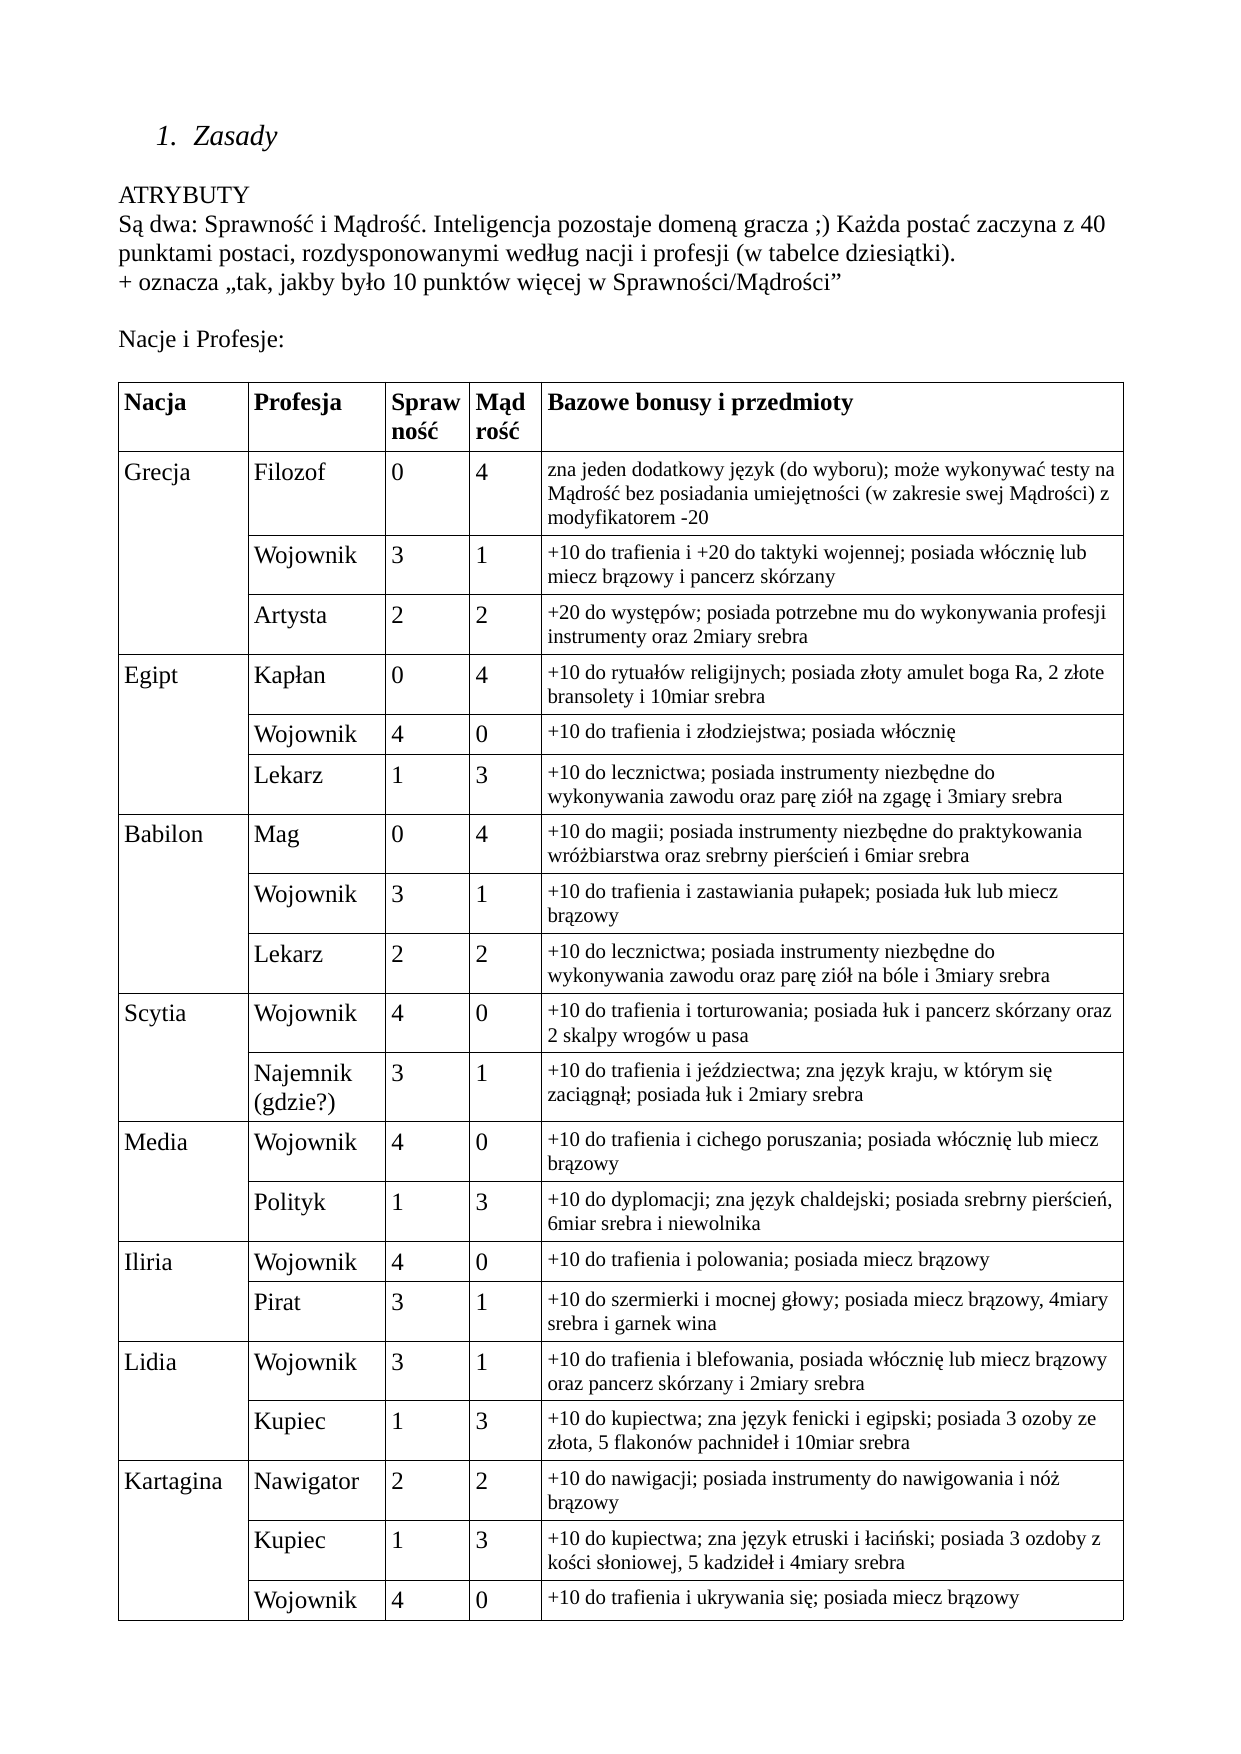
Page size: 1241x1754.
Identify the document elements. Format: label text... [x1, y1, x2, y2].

table_cell +10 do szermierki i mocnej głowy; posiada miecz brązowy, 4miary srebra i garnek wina [542, 1282, 1123, 1341]
table_cell Wojownik [249, 874, 385, 933]
table_cell +10 do lecznictwa; posiada instrumenty niezbędne do wykonywania zawodu oraz parę ziół na bóle i 3miary srebra [542, 934, 1123, 993]
table_cell +10 do nawigacji; posiada instrumenty do nawigowania i nóż brązowy [542, 1461, 1123, 1520]
table_cell Wojownik [249, 994, 385, 1052]
table_cell Kartagina [119, 1461, 248, 1620]
table_cell +10 do trafienia i torturowania; posiada łuk i pancerz skórzany oraz 2 skalpy wrogów u pasa [542, 994, 1123, 1052]
table_cell 3 [386, 874, 469, 933]
table_cell 1 [386, 755, 469, 813]
table_cell 4 [386, 994, 469, 1052]
table_cell 2 [386, 595, 469, 654]
list Zasady [156, 118, 1122, 152]
table_cell 0 [470, 1581, 541, 1620]
table_cell 3 [470, 755, 541, 813]
table_cell 1 [470, 1053, 541, 1121]
table_cell Lekarz [249, 934, 385, 993]
table_cell +10 do trafienia i cichego poruszania; posiada włócznię lub miecz brązowy [542, 1122, 1123, 1181]
table_cell +10 do dyplomacji; zna język chaldejski; posiada srebrny pierścień, 6miar srebra i niewolnika [542, 1182, 1123, 1241]
table_cell Lidia [119, 1342, 248, 1460]
table_cell Kupiec [249, 1521, 385, 1579]
table_cell Wojownik [249, 1122, 385, 1181]
table_cell Nawigator [249, 1461, 385, 1520]
table_cell +10 do magii; posiada instrumenty niezbędne do praktykowania wróżbiarstwa oraz srebrny pierścień i 6miar srebra [542, 815, 1123, 873]
table_cell Scytia [119, 994, 248, 1121]
table_cell Kupiec [249, 1401, 385, 1460]
table_cell +10 do trafienia i zastawiania pułapek; posiada łuk lub miecz brązowy [542, 874, 1123, 933]
table_cell 4 [470, 655, 541, 713]
table_cell +10 do kupiectwa; zna język fenicki i egipski; posiada 3 ozoby ze złota, 5 flakonów pachnideł i 10miar srebra [542, 1401, 1123, 1460]
table_cell 0 [470, 1242, 541, 1281]
table_cell 3 [470, 1182, 541, 1241]
table_cell 2 [470, 595, 541, 654]
text Są dwa: Sprawność i Mądrość. Inteligencja pozostaje domeną gracza ;) Każda postać zaczyna z 40 punktami postaci, rozdysponowanymi według nacji i profesji (w tabelce dziesiątki). [118, 209, 1122, 267]
table_cell +10 do trafienia i złodziejstwa; posiada włócznię [542, 715, 1123, 754]
table_cell 1 [470, 1282, 541, 1341]
table_cell 0 [386, 452, 469, 534]
table_cell 3 [386, 1053, 469, 1121]
table_cell Babilon [119, 815, 248, 993]
table_cell Polityk [249, 1182, 385, 1241]
table_cell Grecja [119, 452, 248, 654]
table_cell 4 [386, 715, 469, 754]
table_cell +10 do trafienia i jeździectwa; zna język kraju, w którym się zaciągnął; posiada łuk i 2miary srebra [542, 1053, 1123, 1121]
table_cell 2 [386, 934, 469, 993]
table_cell 2 [386, 1461, 469, 1520]
table_cell 3 [386, 536, 469, 594]
table_cell 3 [470, 1521, 541, 1579]
table_cell 0 [386, 655, 469, 713]
table_cell 1 [470, 1342, 541, 1400]
table_cell Wojownik [249, 536, 385, 594]
table_cell 0 [470, 994, 541, 1052]
table_header Mądrość [470, 383, 541, 451]
table_header Nacja [119, 383, 248, 451]
table_cell +10 do lecznictwa; posiada instrumenty niezbędne do wykonywania zawodu oraz parę ziół na zgagę i 3miary srebra [542, 755, 1123, 813]
table_cell 1 [386, 1401, 469, 1460]
table_cell 0 [386, 815, 469, 873]
table_cell +20 do występów; posiada potrzebne mu do wykonywania profesji instrumenty oraz 2miary srebra [542, 595, 1123, 654]
table_header Bazowe bonusy i przedmioty [542, 383, 1123, 451]
table_cell 4 [386, 1242, 469, 1281]
table_cell 4 [386, 1122, 469, 1181]
table_cell Artysta [249, 595, 385, 654]
table_cell Egipt [119, 655, 248, 813]
table_cell Kapłan [249, 655, 385, 713]
table_cell 3 [386, 1342, 469, 1400]
table_cell Wojownik [249, 1581, 385, 1620]
table_cell 0 [470, 1122, 541, 1181]
table_cell 1 [386, 1521, 469, 1579]
table_cell Filozof [249, 452, 385, 534]
table_cell 2 [470, 934, 541, 993]
text ATRYBUTY [118, 180, 1122, 209]
table_cell 4 [386, 1581, 469, 1620]
table_cell +10 do trafienia i ukrywania się; posiada miecz brązowy [542, 1581, 1123, 1620]
table_cell Iliria [119, 1242, 248, 1341]
table_cell 4 [470, 452, 541, 534]
table_cell +10 do trafienia i blefowania, posiada włócznię lub miecz brązowy oraz pancerz skórzany i 2miary srebra [542, 1342, 1123, 1400]
table_cell zna jeden dodatkowy język (do wyboru); może wykonywać testy na Mądrość bez posiadania umiejętności (w zakresie swej Mądrości) z modyfikatorem -20 [542, 452, 1123, 534]
table_cell Mag [249, 815, 385, 873]
table_cell Wojownik [249, 1242, 385, 1281]
table_cell +10 do trafienia i polowania; posiada miecz brązowy [542, 1242, 1123, 1281]
table_cell Media [119, 1122, 248, 1241]
table_cell 1 [470, 536, 541, 594]
table_cell Lekarz [249, 755, 385, 813]
table_cell Najemnik (gdzie?) [249, 1053, 385, 1121]
table_header Sprawność [386, 383, 469, 451]
table_cell Wojownik [249, 1342, 385, 1400]
table_cell 2 [470, 1461, 541, 1520]
table_cell +10 do trafienia i +20 do taktyki wojennej; posiada włócznię lub miecz brązowy i pancerz skórzany [542, 536, 1123, 594]
table_cell 3 [386, 1282, 469, 1341]
table_cell +10 do rytuałów religijnych; posiada złoty amulet boga Ra, 2 złote bransolety i 10miar srebra [542, 655, 1123, 713]
table_cell 1 [386, 1182, 469, 1241]
table_cell Pirat [249, 1282, 385, 1341]
table_cell 1 [470, 874, 541, 933]
table_cell 0 [470, 715, 541, 754]
table_cell 3 [470, 1401, 541, 1460]
table_cell Wojownik [249, 715, 385, 754]
text + oznacza „tak, jakby było 10 punktów więcej w Sprawności/Mądrości” [118, 267, 1122, 295]
text Nacje i Profesje: [118, 324, 1122, 353]
table_header Profesja [249, 383, 385, 451]
table_cell 4 [470, 815, 541, 873]
table_cell +10 do kupiectwa; zna język etruski i łaciński; posiada 3 ozdoby z kości słoniowej, 5 kadzideł i 4miary srebra [542, 1521, 1123, 1579]
